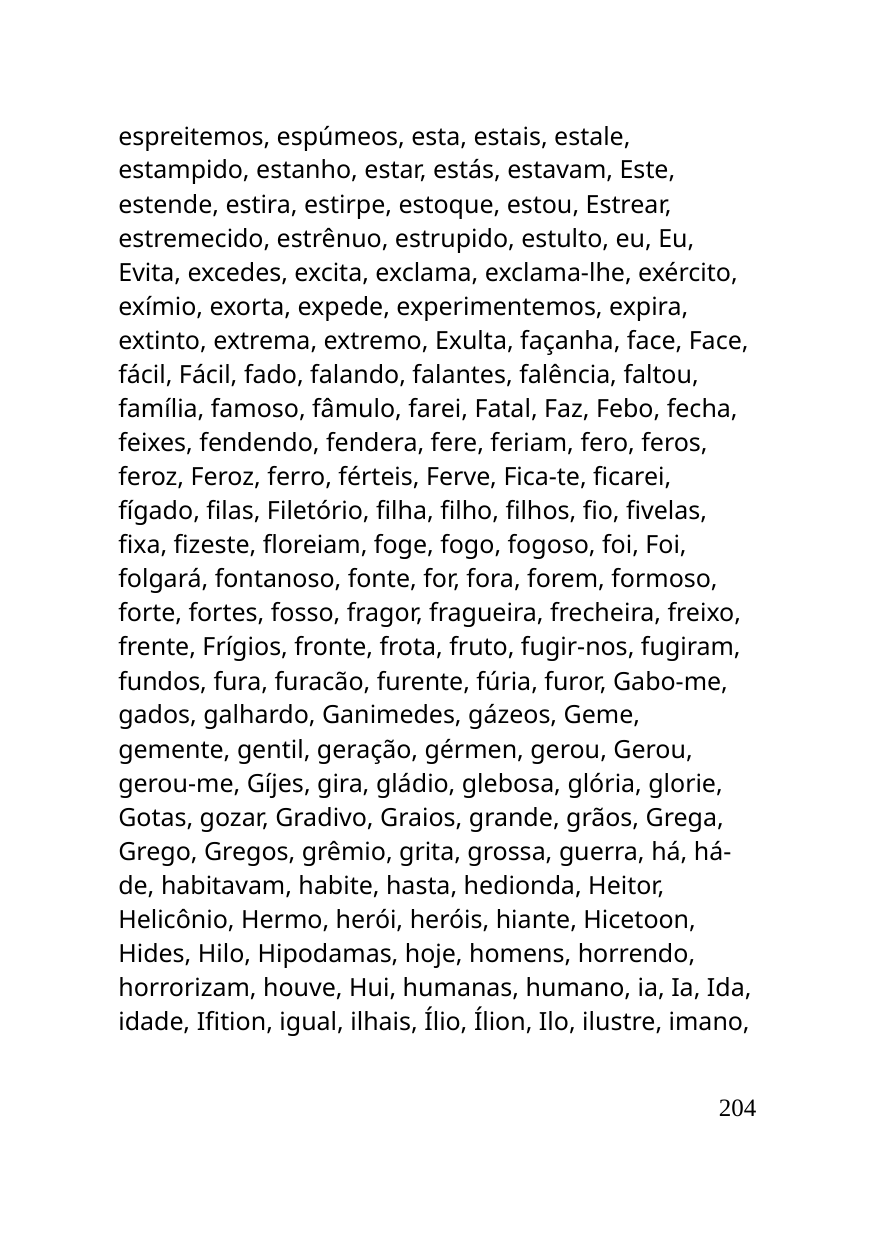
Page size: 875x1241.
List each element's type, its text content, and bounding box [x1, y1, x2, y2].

text espreitemos, espúmeos, esta, estais, estale, estampido, estanho, estar, estás, estavam, Este, estende, estira, estirpe, estoque, estou, Estrear, estremecido, estrênuo, estrupido, estulto, eu, Eu, Evita, excedes, excita, exclama, exclama-lhe, exército, exímio, exorta, expede, experimentemos, expira, extinto, extrema, extremo, Exulta, façanha, face, Face, fácil, Fácil, fado, falando, falantes, falência, faltou, família, famoso, fâmulo, farei, Fatal, Faz, Febo, fecha, feixes, fendendo, fendera, fere, feriam, fero, feros, feroz, Feroz, ferro, férteis, Ferve, Fica-te, ficarei, fígado, filas, Filetório, filha, filho, filhos, fio, fivelas, fixa, fizeste, floreiam, foge, fogo, fogoso, foi, Foi, folgará, fontanoso, fonte, for, fora, forem, formoso, forte, fortes, fosso, fragor, fragueira, frecheira, freixo, frente, Frígios, fronte, frota, fruto, fugir-nos, fugiram, fundos, fura, furacão, furente, fúria, furor, Gabo-me, gados, galhardo, Ganimedes, gázeos, Geme, gemente, gentil, geração, gérmen, gerou, Gerou, gerou-me, Gíjes, gira, gládio, glebosa, glória, glorie, Gotas, gozar, Gradivo, Graios, grande, grãos, Grega, Grego, Gregos, grêmio, grita, grossa, guerra, há, há-de, habitavam, habite, hasta, hedionda, Heitor, Helicônio, Hermo, herói, heróis, hiante, Hicetoon, Hides, Hilo, Hipodamas, hoje, homens, horrendo, horrorizam, houve, Hui, humanas, humano, ia, Ia, Ida, idade, Ifition, igual, ilhais, Ílio, Ílion, Ilo, ilustre, imano, [118, 118, 756, 1038]
